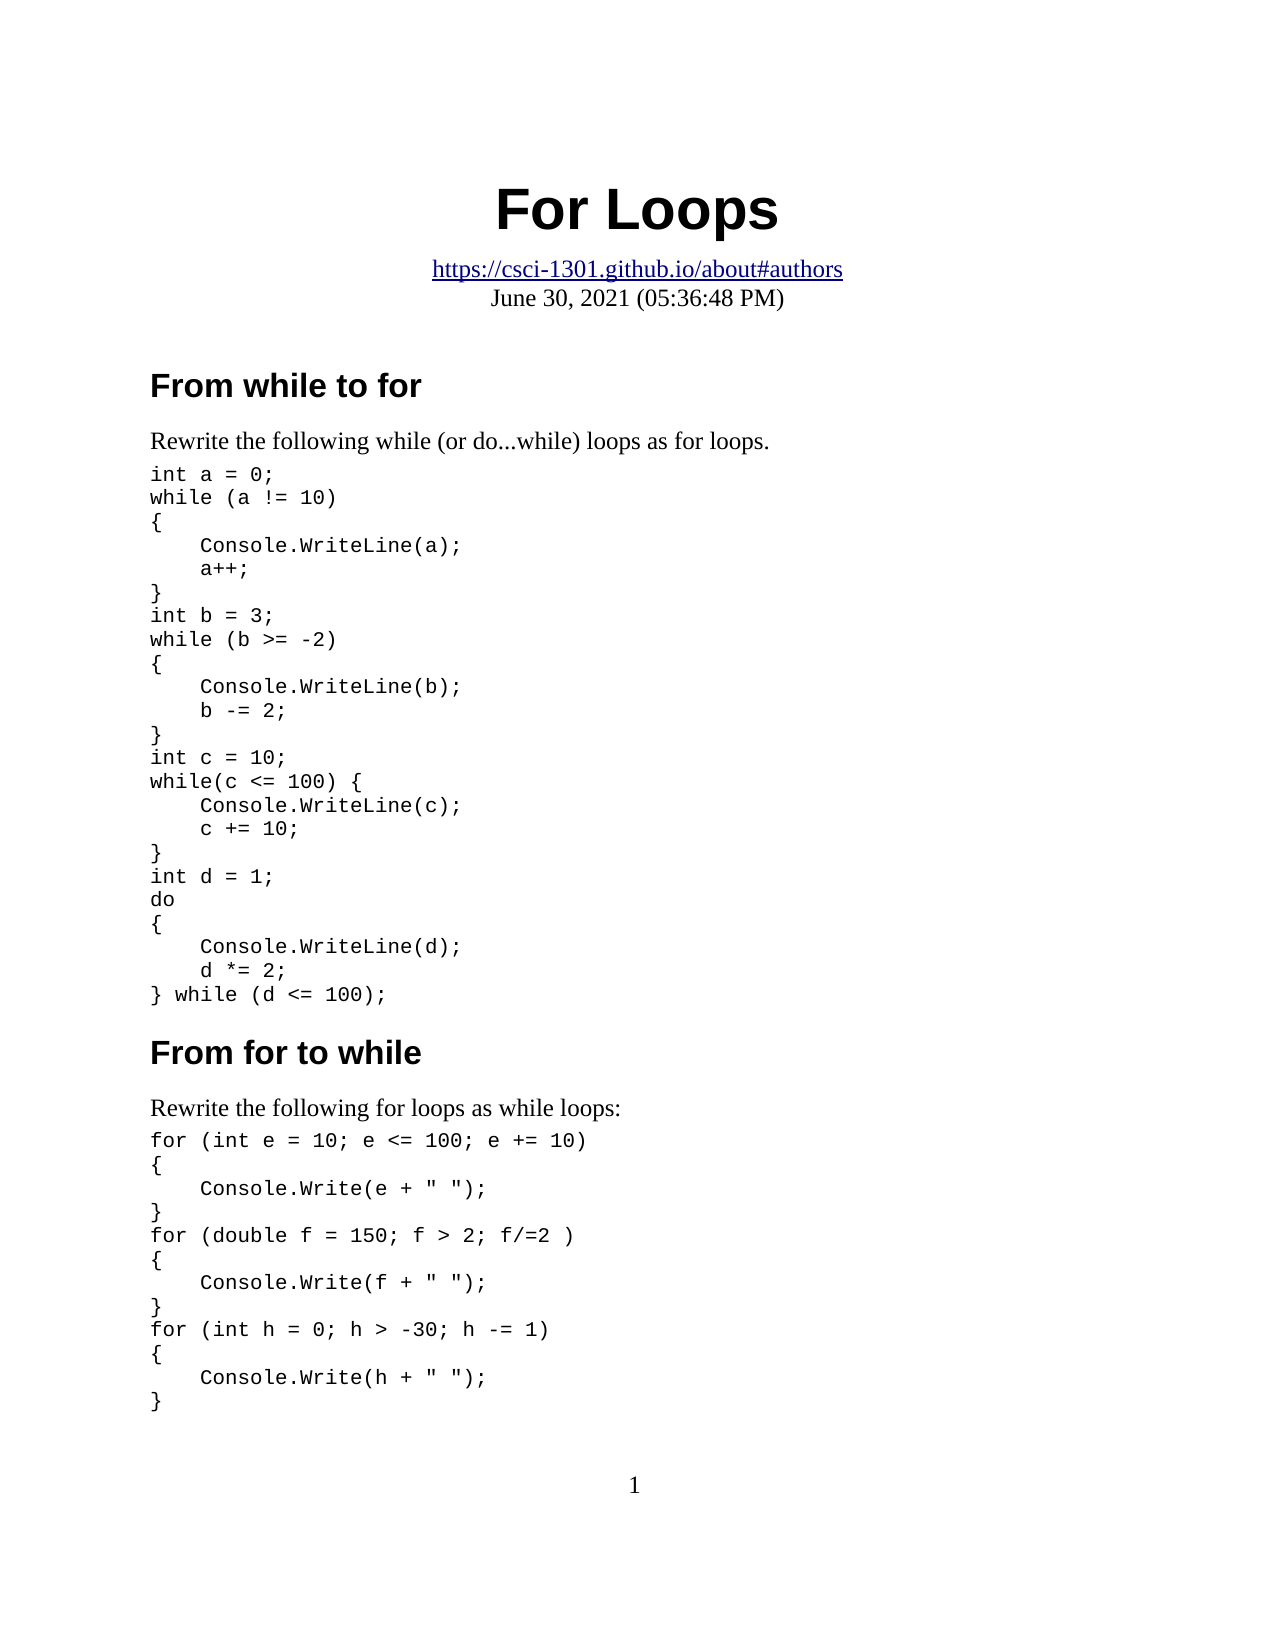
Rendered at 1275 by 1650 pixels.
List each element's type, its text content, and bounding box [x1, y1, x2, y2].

text Console.Write(e + " "); [150, 1178, 1125, 1201]
text Console.Write(f + " "); [150, 1272, 1125, 1296]
text for (int e = 10; e <= 100; e += 10) [150, 1130, 1125, 1154]
text Console.WriteLine(a); [150, 534, 1125, 558]
text int b = 3; [150, 606, 1125, 629]
text b -= 2; [150, 700, 1125, 724]
text { [150, 1154, 1125, 1178]
text { [150, 1343, 1125, 1367]
text } [150, 724, 1125, 747]
text } [150, 842, 1125, 866]
text { [150, 1248, 1125, 1272]
text Console.Write(h + " "); [150, 1367, 1125, 1390]
text do [150, 889, 1125, 913]
text c += 10; [150, 818, 1125, 842]
text June 30, 2021 (05:36:48 PM) [150, 283, 1125, 312]
text Console.WriteLine(d); [150, 937, 1125, 960]
text } [150, 1390, 1125, 1414]
text for (double f = 150; f > 2; f/=2 ) [150, 1225, 1125, 1248]
text while (b >= -2) [150, 629, 1125, 653]
text while(c <= 100) { [150, 771, 1125, 795]
text Console.WriteLine(b); [150, 676, 1125, 700]
text Console.WriteLine(c); [150, 795, 1125, 818]
text { [150, 913, 1125, 937]
text Rewrite the following for loops as while loops: [150, 1093, 1125, 1121]
text int d = 1; [150, 866, 1125, 889]
text } while (d <= 100); [150, 984, 1125, 1007]
text { [150, 511, 1125, 534]
text while (a != 10) [150, 487, 1125, 511]
text int c = 10; [150, 747, 1125, 771]
text https://csci-1301.github.io/about#authors [150, 254, 1125, 283]
text int a = 0; [150, 464, 1125, 487]
subtitle From while to for [150, 366, 1125, 404]
text } [150, 582, 1125, 606]
text Rewrite the following while (or do...while) loops as for loops. [150, 426, 1125, 455]
text d *= 2; [150, 960, 1125, 984]
text } [150, 1296, 1125, 1319]
text { [150, 653, 1125, 676]
title For Loops [150, 175, 1125, 242]
text a++; [150, 558, 1125, 582]
subtitle From for to while [150, 1032, 1125, 1071]
text for (int h = 0; h > -30; h -= 1) [150, 1319, 1125, 1343]
text } [150, 1201, 1125, 1225]
